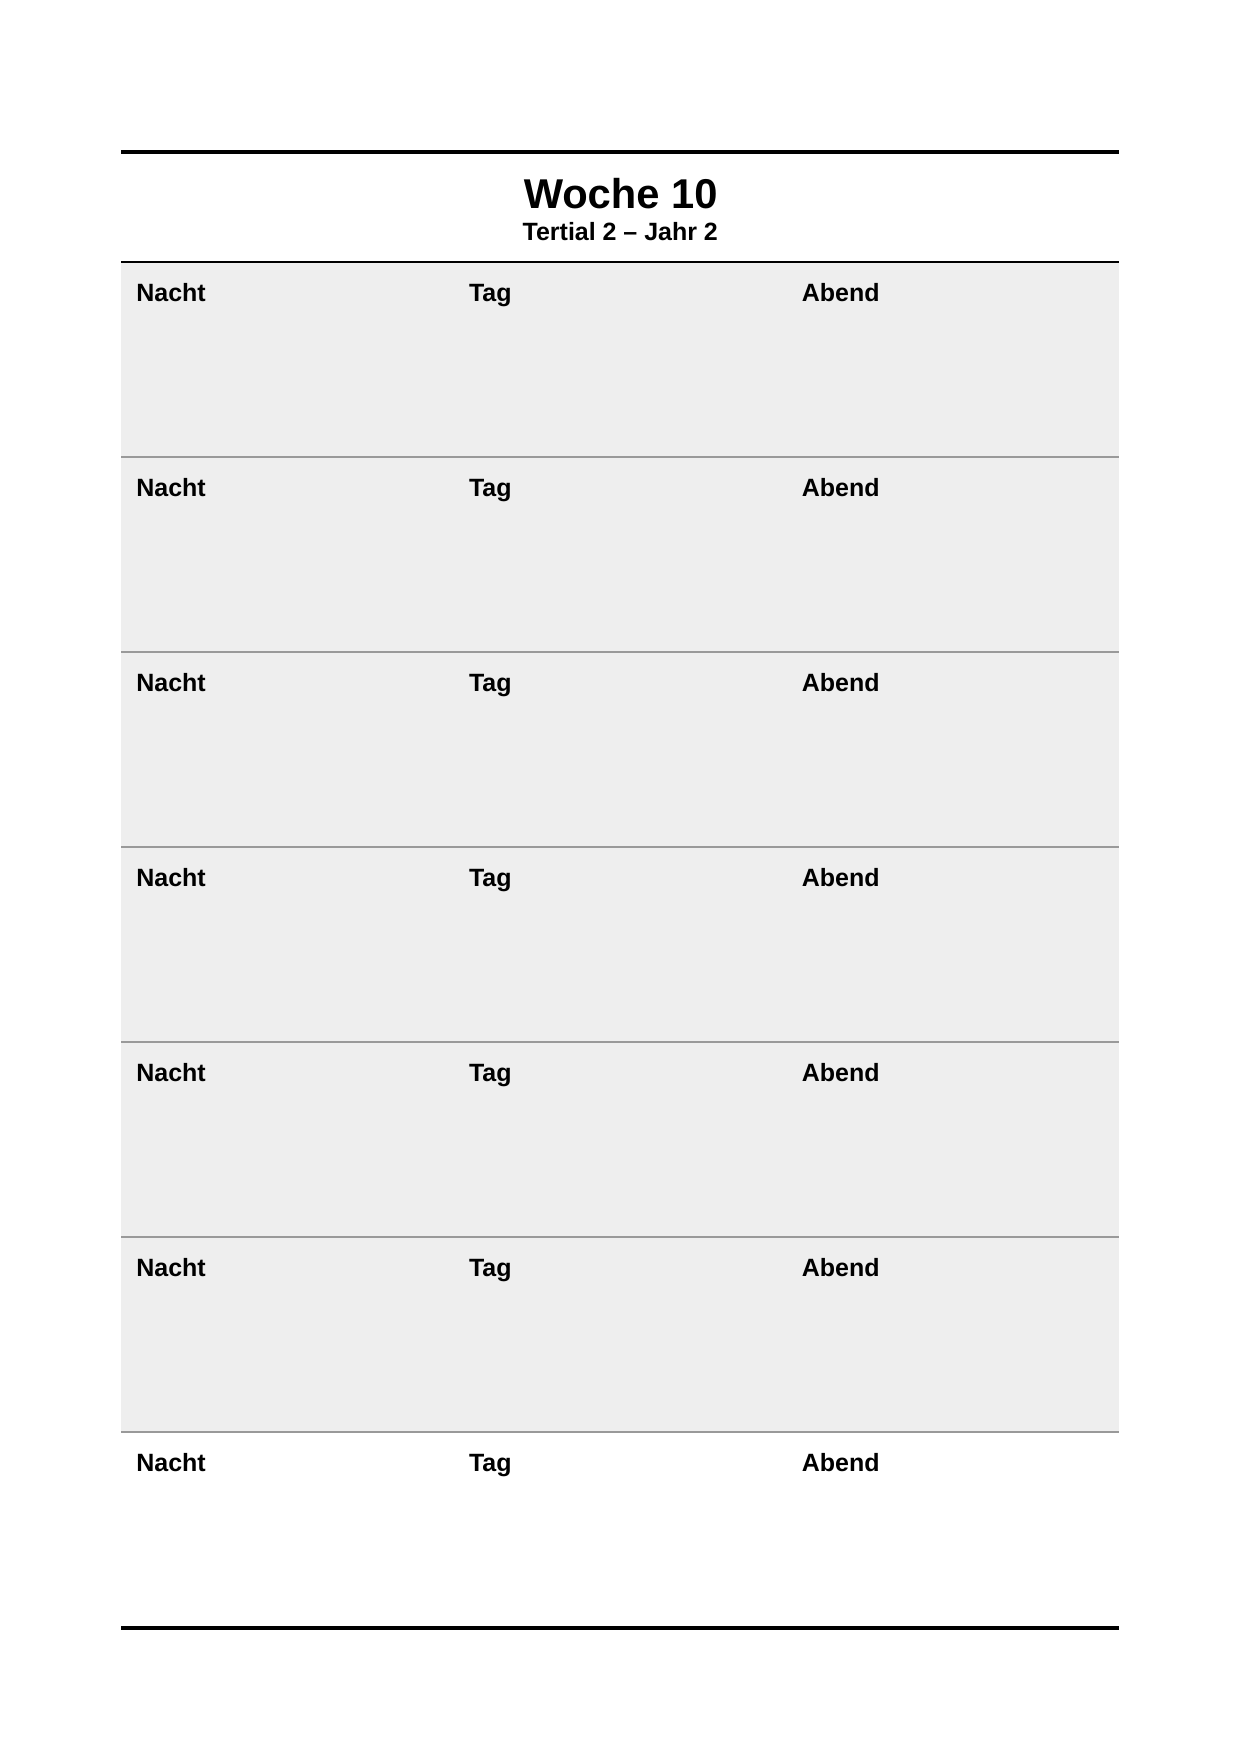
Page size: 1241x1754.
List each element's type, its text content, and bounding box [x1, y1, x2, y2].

table_cell Nacht [121, 653, 454, 846]
table_cell Tag [454, 848, 787, 1041]
table_cell Tag [454, 653, 787, 846]
table_cell Nacht [121, 263, 454, 456]
table_cell Nacht [121, 1238, 454, 1431]
table_cell Abend [787, 848, 1119, 1041]
table_cell Nacht [121, 1043, 454, 1236]
table_cell Tag [454, 1238, 787, 1431]
table_cell Tag [454, 263, 787, 456]
table_cell Tag [454, 458, 787, 651]
table_cell Abend [787, 263, 1119, 456]
table_header Woche 10 Tertial 2 – Jahr 2 [121, 154, 1119, 261]
table_cell Nacht [121, 458, 454, 651]
table_cell Tag [454, 1433, 787, 1626]
table_cell Abend [787, 1433, 1119, 1626]
table_cell Nacht [121, 1433, 454, 1626]
table_cell Abend [787, 1238, 1119, 1431]
table_cell Abend [787, 1043, 1119, 1236]
table_cell Tag [454, 1043, 787, 1236]
table_cell Abend [787, 458, 1119, 651]
table_cell Nacht [121, 848, 454, 1041]
table_cell Abend [787, 653, 1119, 846]
